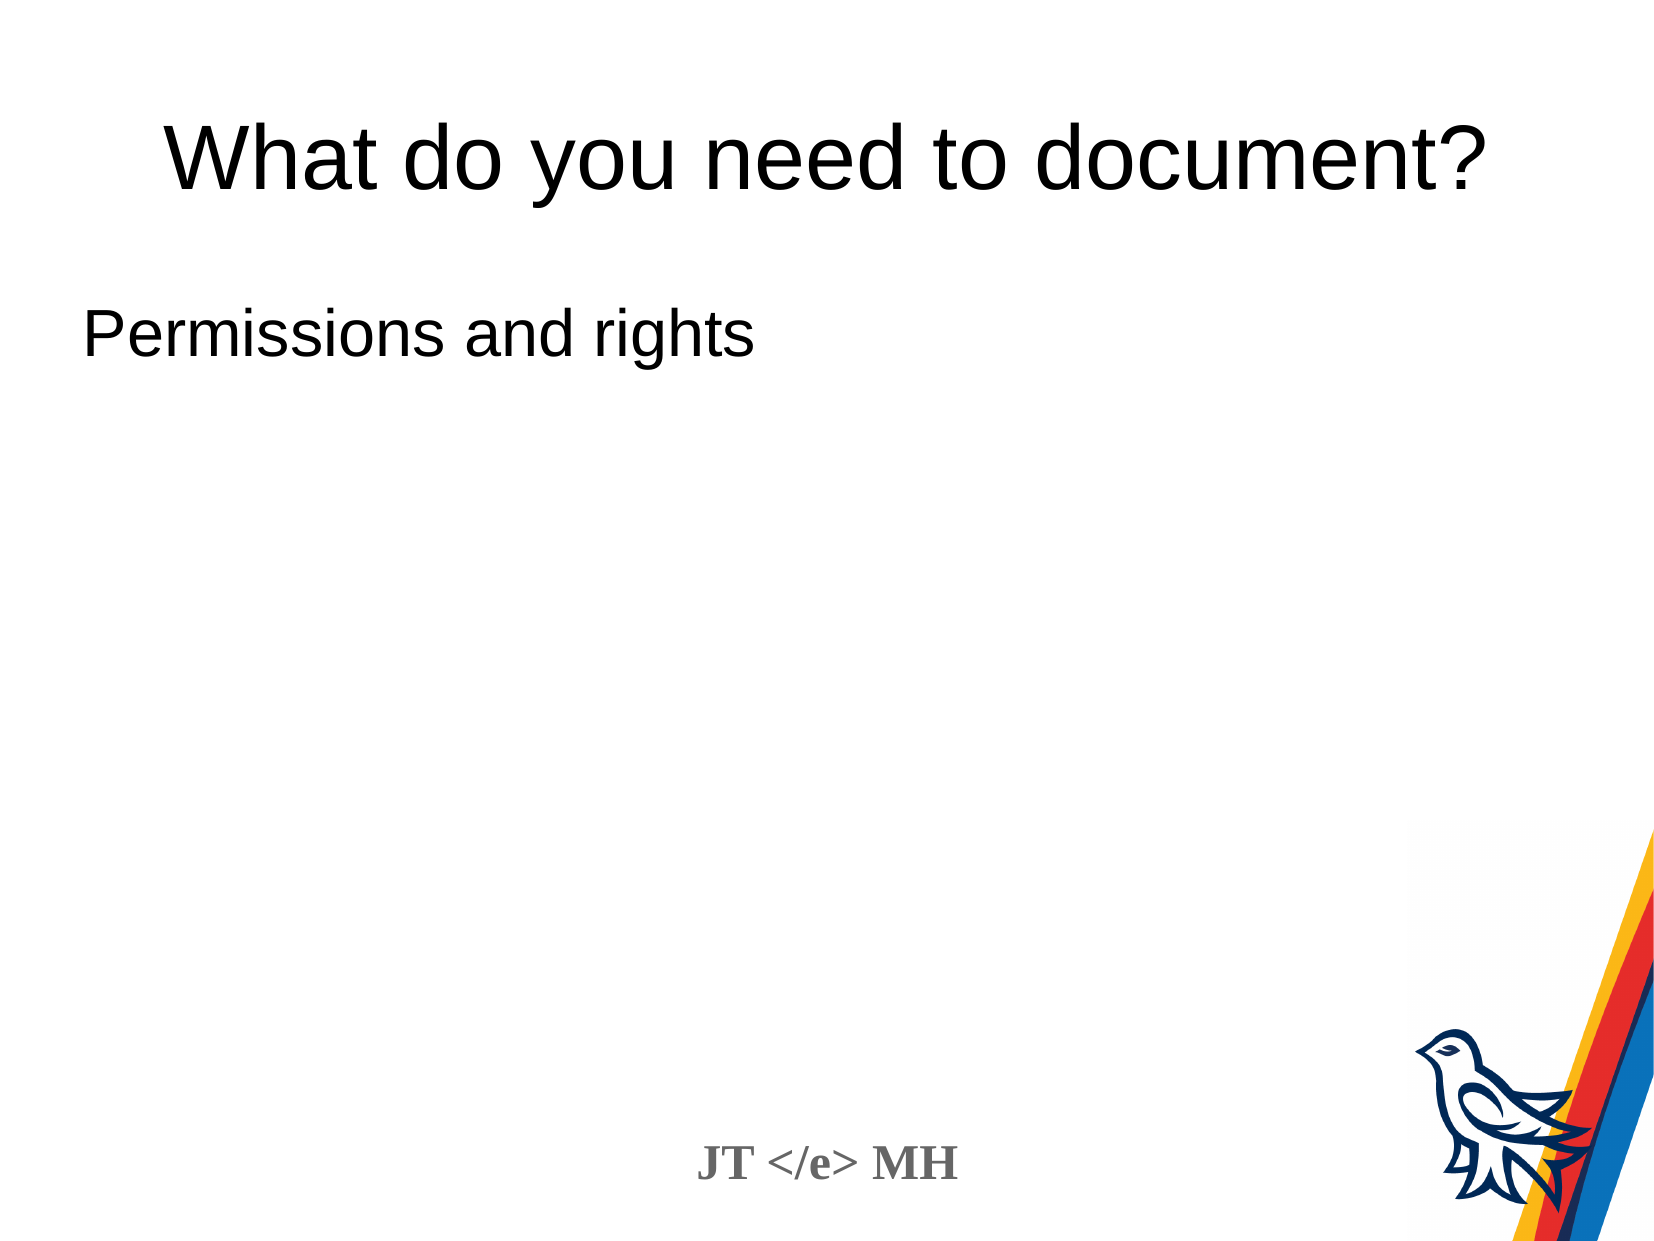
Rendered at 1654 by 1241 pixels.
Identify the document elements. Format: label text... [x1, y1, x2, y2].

list Permissions and rights [82, 290, 1571, 1010]
title What do you need to document? [82, 49, 1571, 257]
text_box JT </e> MH [565, 1129, 1090, 1216]
